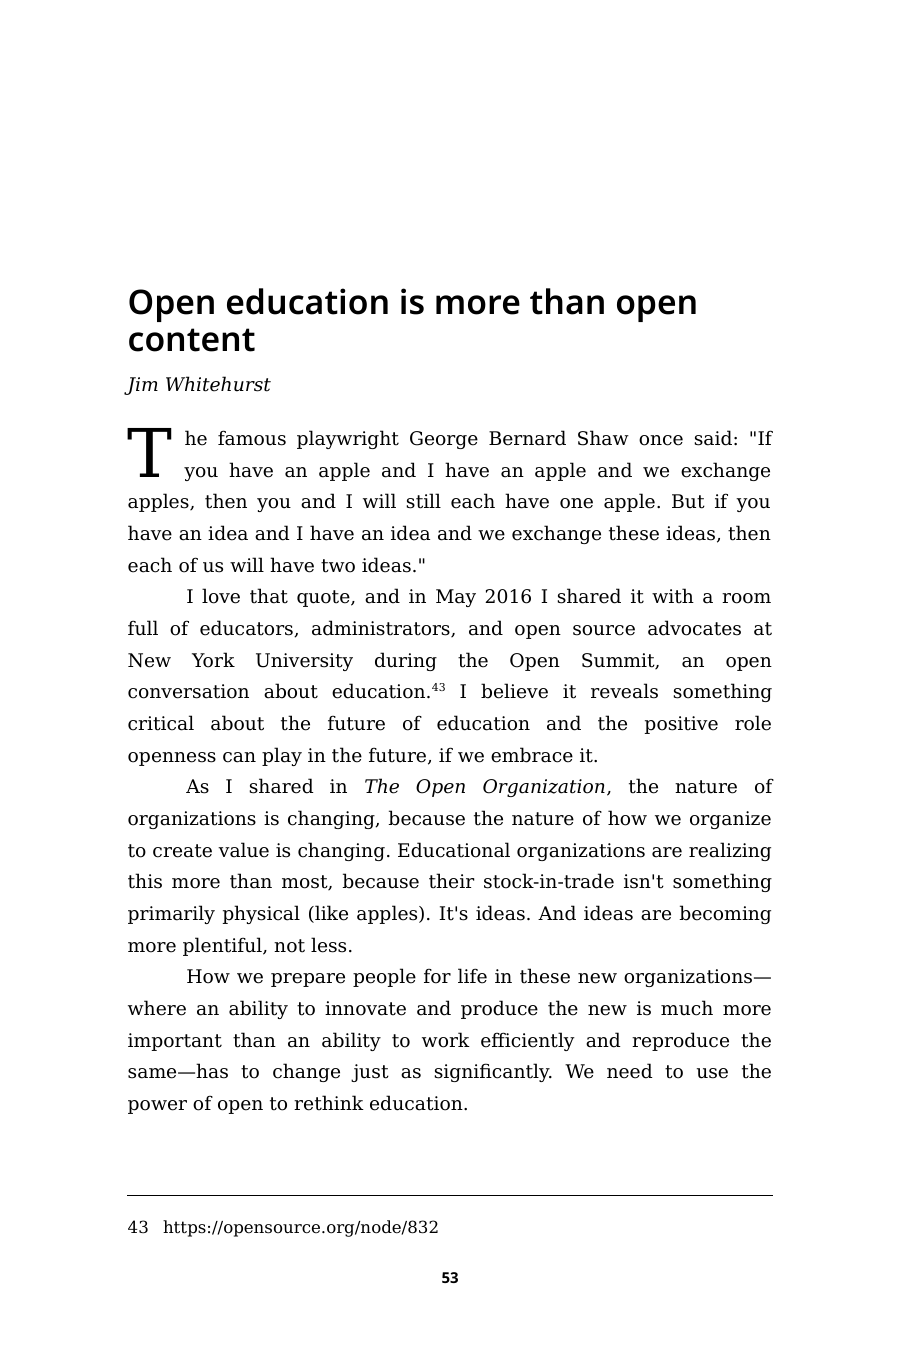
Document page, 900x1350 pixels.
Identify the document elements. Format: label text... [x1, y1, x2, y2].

text https://opensource.org/node/832 [127, 1218, 772, 1237]
text Jim Whitehurst [127, 374, 772, 396]
text How we prepare people for life in these new organizations—where an ability to innovate and produce the new is much more important than an ability to work efficiently and reproduce the same—has to change just as significantly. We need to use the power of open to rethink education. [127, 966, 772, 1115]
subtitle Open education is more than open content [127, 283, 772, 361]
text I love that quote, and in May 2016 I shared it with a room full of educators, administrators, and open source advocates at New York University during the Open Summit, an open conversation about education. I believe it reveals something critical about the future of education and the positive role openness can play in the future, if we embrace it. [127, 586, 772, 767]
text The famous playwright George Bernard Shaw once said: "If you have an apple and I have an apple and we exchange apples, then you and I will still each have one apple. But if you have an idea and I have an idea and we exchange these ideas, then each of us will have two ideas." [127, 428, 772, 577]
text As I shared in The Open Organization, the nature of organizations is changing, because the nature of how we organize to create value is changing. Educational organizations are realizing this more than most, because their stock-in-trade isn't something primarily physical (like apples). It's ideas. And ideas are becoming more plentiful, not less. [127, 776, 772, 957]
